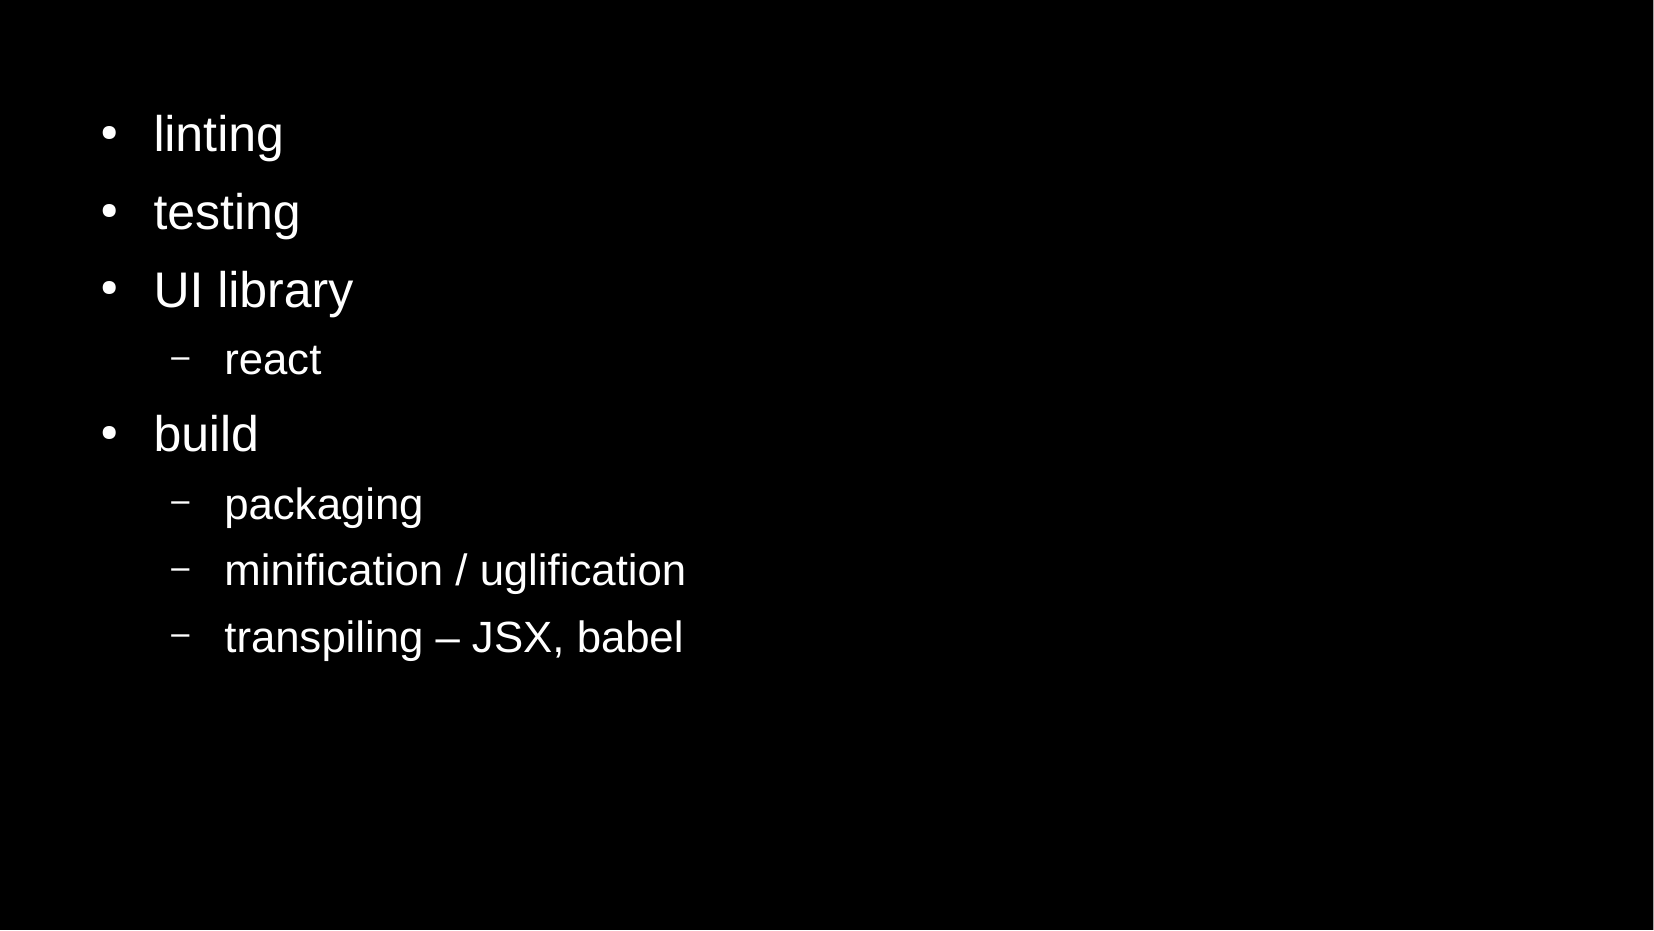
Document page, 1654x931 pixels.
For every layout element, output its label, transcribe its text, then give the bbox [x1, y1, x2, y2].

list linting testing UI library react build packaging minification / uglification transpiling – JSX, babel [82, 106, 1571, 827]
